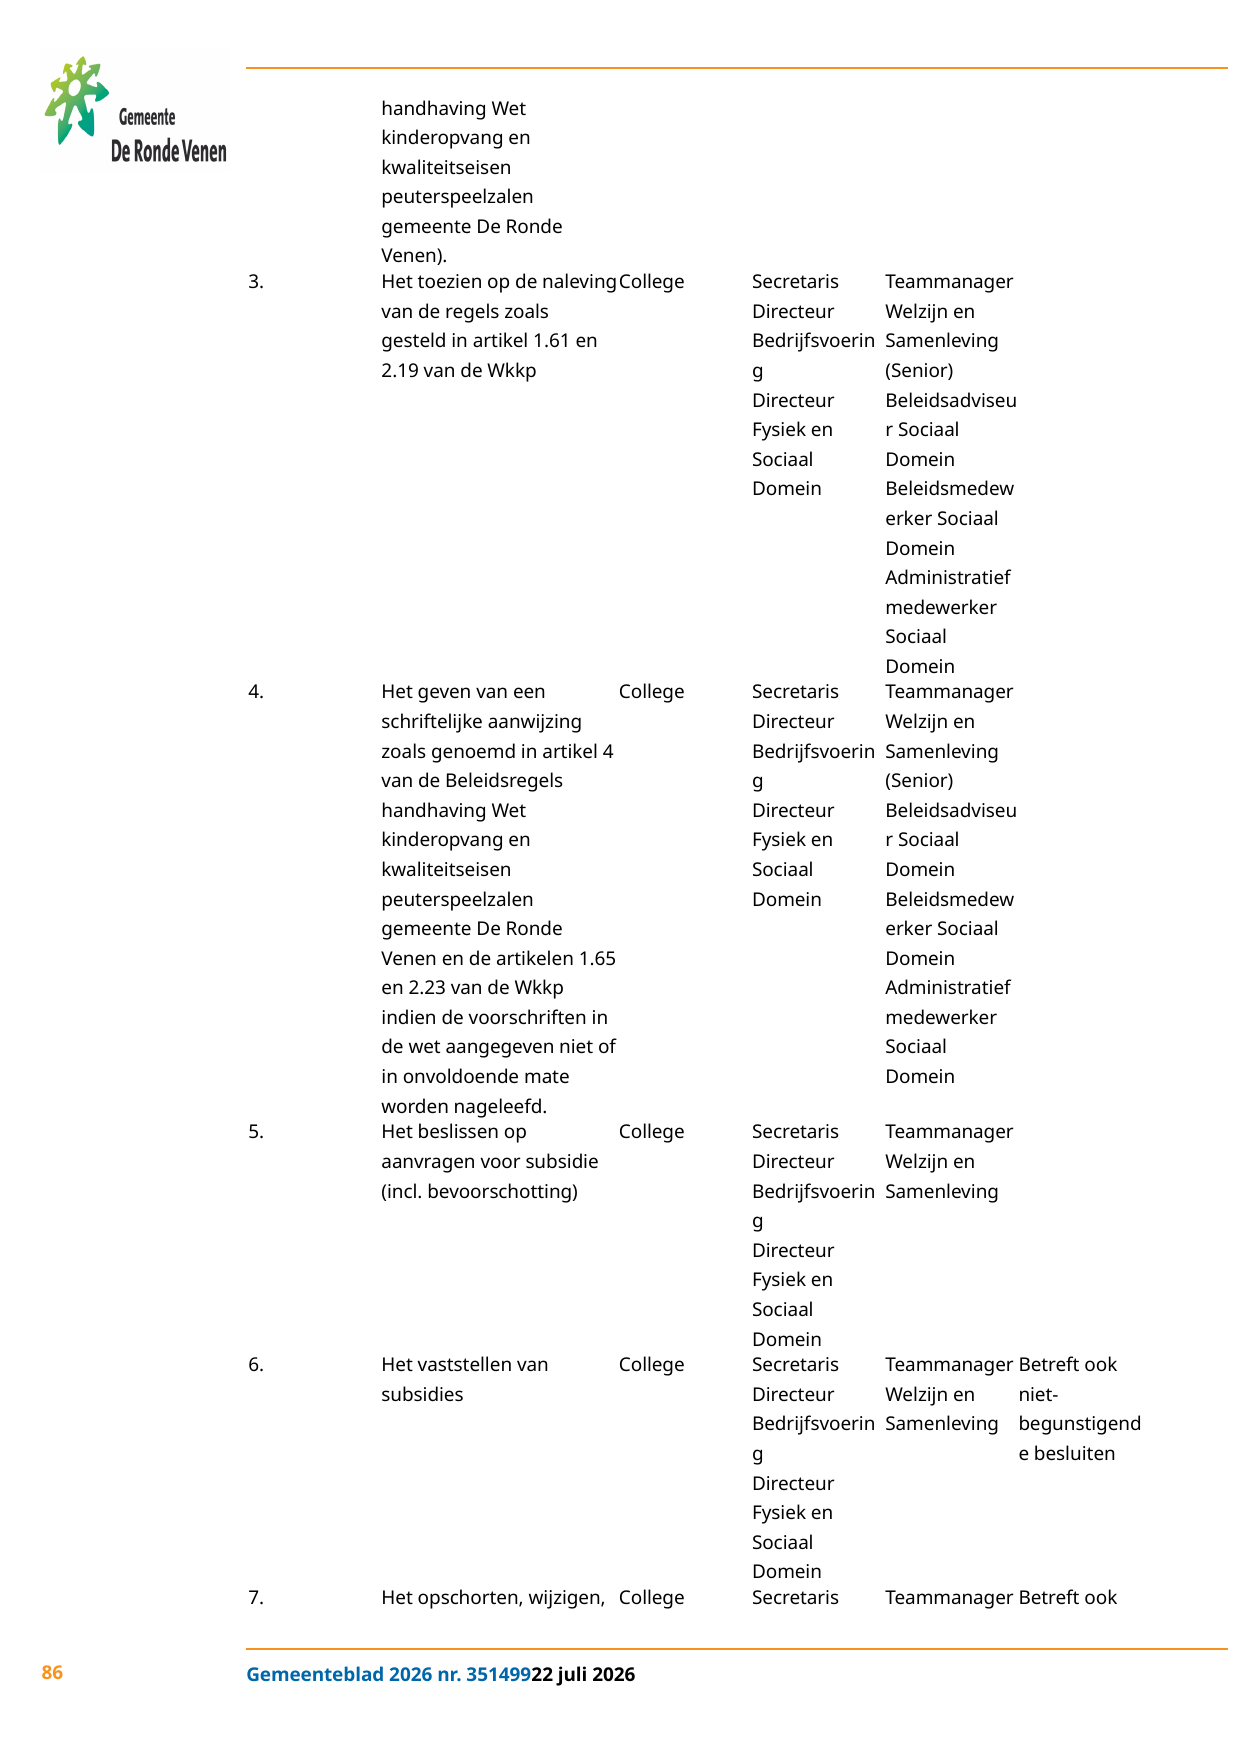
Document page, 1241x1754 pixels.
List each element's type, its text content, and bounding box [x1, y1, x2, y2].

table_cell [1018, 1119, 1152, 1351]
table_cell Het opschorten, wijzigen, [381, 1584, 619, 1610]
table_cell 3. [248, 269, 381, 679]
table_cell Secretaris Directeur Bedrijfsvoering Directeur Fysiek en Sociaal Domein [752, 1351, 885, 1584]
table_cell [752, 95, 885, 268]
table_cell 6. [248, 1351, 381, 1584]
table_cell College [619, 1584, 752, 1610]
table_cell Teammanager [885, 1584, 1018, 1610]
table_cell Secretaris Directeur Bedrijfsvoering Directeur Fysiek en Sociaal Domein [752, 269, 885, 679]
table_cell Secretaris [752, 1584, 885, 1610]
table_cell 5. [248, 1119, 381, 1351]
table_cell Teammanager Welzijn en Samenleving (Senior) Beleidsadviseur Sociaal Domein Beleidsmedewerker Sociaal Domein Administratief medewerker Sociaal Domein [885, 679, 1018, 1119]
table_cell Het geven van een schriftelijke aanwijzing zoals genoemd in artikel 4 van de Beleidsregels handhaving Wet kinderopvang en kwaliteitseisen peuterspeelzalen gemeente De Ronde Venen en de artikelen 1.65 en 2.23 van de Wkkp indien de voorschriften in de wet aangegeven niet of in onvoldoende mate worden nageleefd. [381, 679, 619, 1119]
table_cell [248, 95, 381, 268]
table_cell [1018, 269, 1152, 679]
table_cell 7. [248, 1584, 381, 1610]
table_cell College [619, 679, 752, 1119]
table_cell 4. [248, 679, 381, 1119]
table_cell [619, 95, 752, 268]
table_cell Secretaris Directeur Bedrijfsvoering Directeur Fysiek en Sociaal Domein [752, 679, 885, 1119]
table_cell [885, 95, 1018, 268]
table_cell Teammanager Welzijn en Samenleving (Senior) Beleidsadviseur Sociaal Domein Beleidsmedewerker Sociaal Domein Administratief medewerker Sociaal Domein [885, 269, 1018, 679]
table_cell [1018, 679, 1152, 1119]
table_cell Betreft ook niet-begunstigende besluiten [1018, 1351, 1152, 1584]
table_cell Secretaris Directeur Bedrijfsvoering Directeur Fysiek en Sociaal Domein [752, 1119, 885, 1351]
table_cell Het vaststellen van subsidies [381, 1351, 619, 1584]
table_cell Betreft ook [1018, 1584, 1152, 1610]
table_cell College [619, 1351, 752, 1584]
table_cell Teammanager Welzijn en Samenleving [885, 1351, 1018, 1584]
table_cell Het toezien op de naleving van de regels zoals gesteld in artikel 1.61 en 2.19 van de Wkkp [381, 269, 619, 679]
table_cell Het beslissen op aanvragen voor subsidie (incl. bevoorschotting) [381, 1119, 619, 1351]
table_cell Teammanager Welzijn en Samenleving [885, 1119, 1018, 1351]
table_cell [1018, 95, 1152, 268]
picture [41, 47, 231, 172]
table_cell handhaving Wet kinderopvang en kwaliteitseisen peuterspeelzalen gemeente De Ronde Venen). [381, 95, 619, 268]
table_cell College [619, 1119, 752, 1351]
table_cell College [619, 269, 752, 679]
